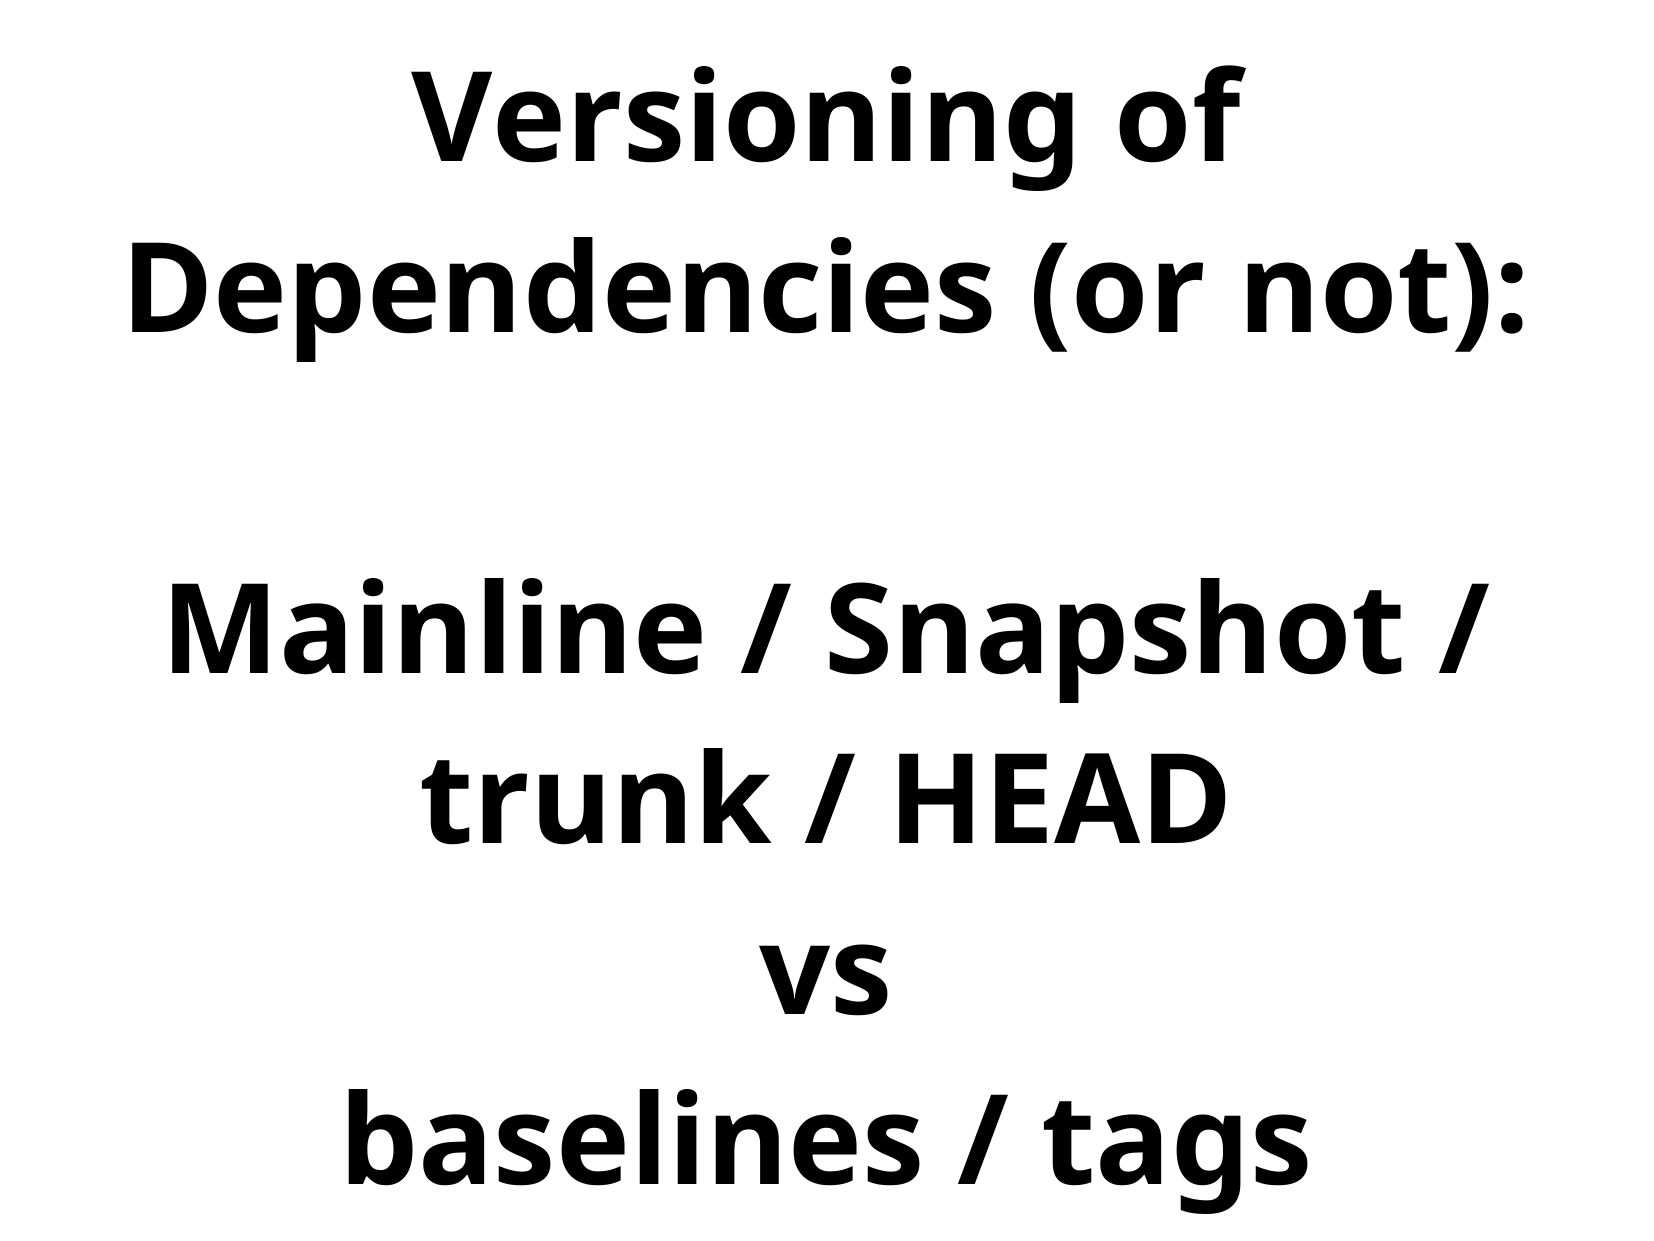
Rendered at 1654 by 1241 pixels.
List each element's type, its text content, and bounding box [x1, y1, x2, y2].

title Versioning of Dependencies (or not): Mainline / Snapshot / trunk / HEAD vs baselines / tags [82, 49, 1571, 1201]
